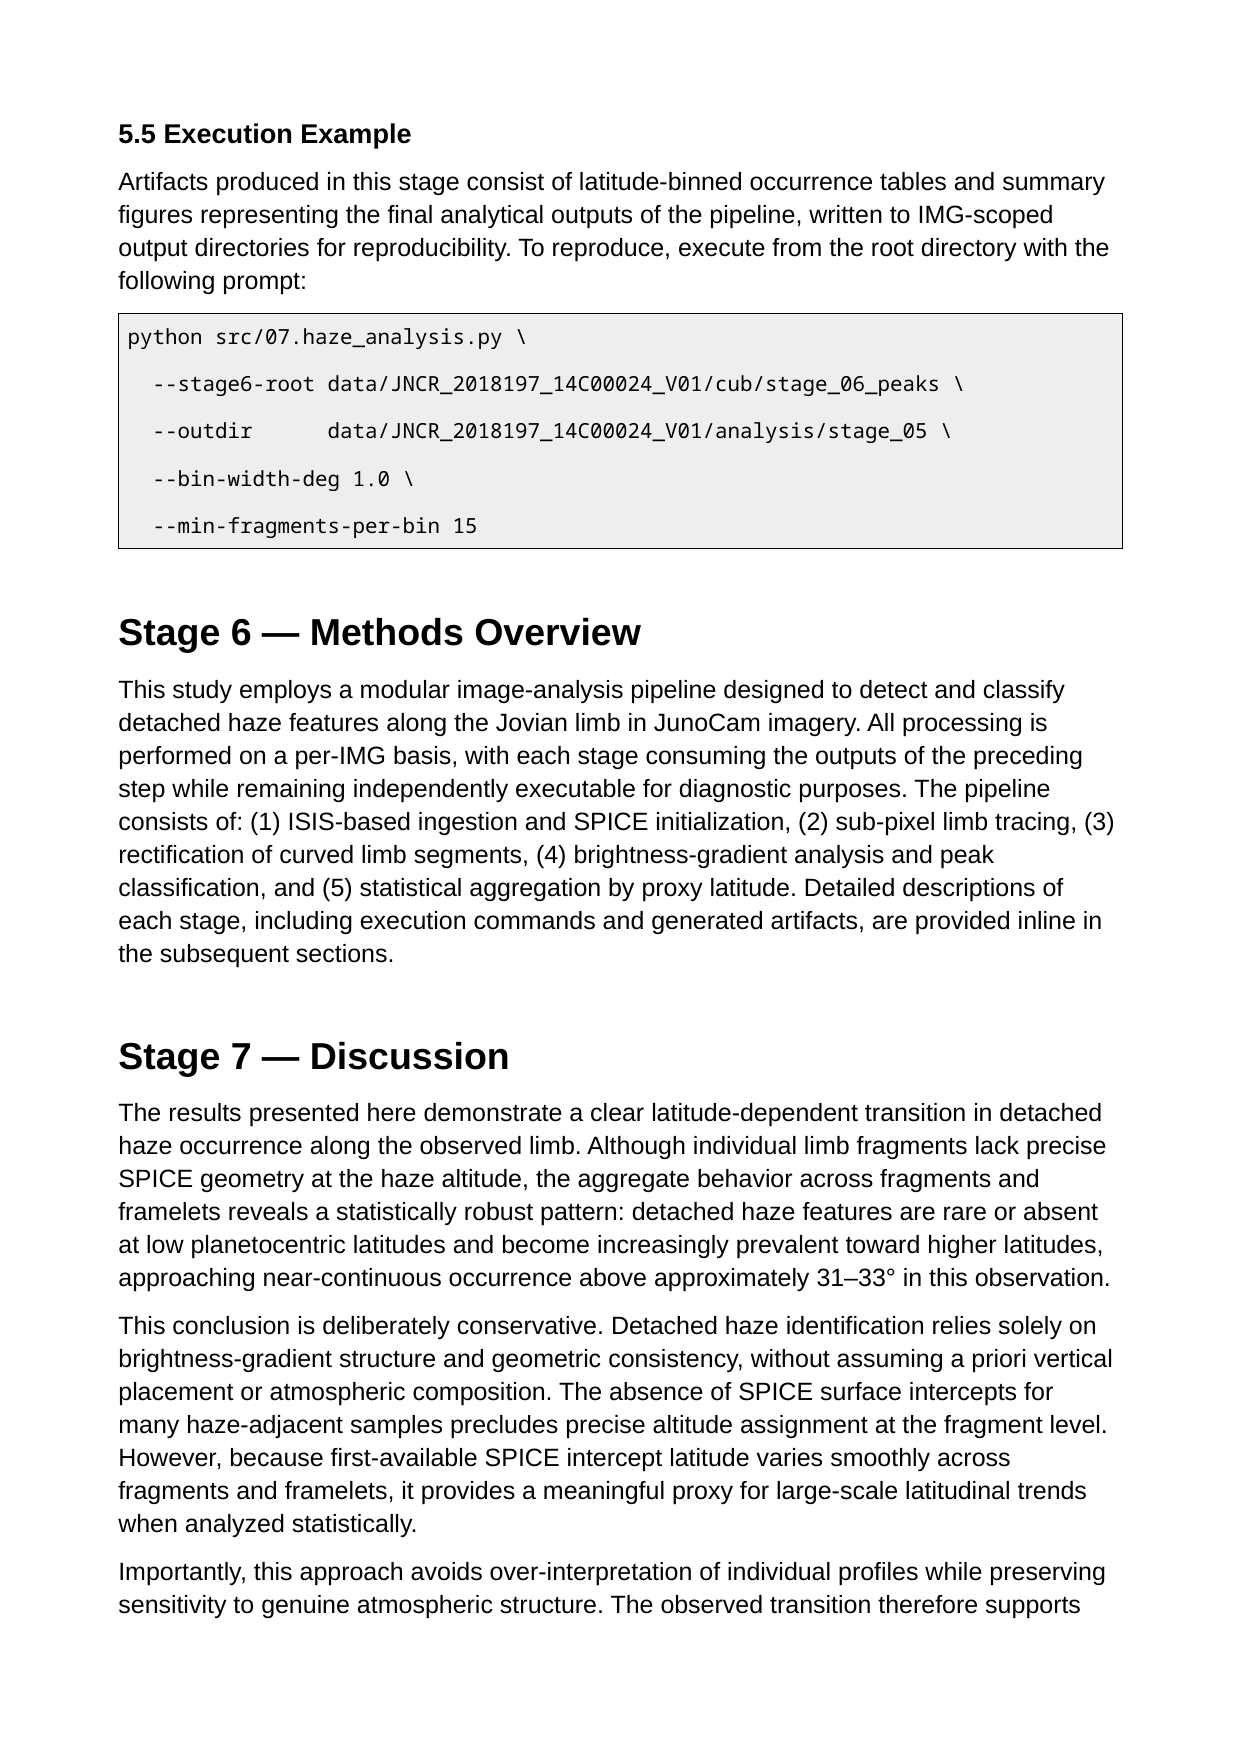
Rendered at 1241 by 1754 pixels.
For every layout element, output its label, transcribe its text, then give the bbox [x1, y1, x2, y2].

text This study employs a modular image-analysis pipeline designed to detect and classify detached haze features along the Jovian limb in JunoCam imagery. All processing is performed on a per-IMG basis, with each stage consuming the outputs of the preceding step while remaining independently executable for diagnostic purposes. The pipeline consists of: (1) ISIS-based ingestion and SPICE initialization, (2) sub-pixel limb tracing, (3) rectification of curved limb segments, (4) brightness-gradient analysis and peak classification, and (5) statistical aggregation by proxy latitude. Detailed descriptions of each stage, including execution commands and generated artifacts, are provided inline in the subsequent sections. [118, 675, 1122, 968]
text The results presented here demonstrate a clear latitude-dependent transition in detached haze occurrence along the observed limb. Although individual limb fragments lack precise SPICE geometry at the haze altitude, the aggregate behavior across fragments and framelets reveals a statistically robust pattern: detached haze features are rare or absent at low planetocentric latitudes and become increasingly prevalent toward higher latitudes, approaching near-continuous occurrence above approximately 31–33° in this observation. [118, 1098, 1122, 1292]
text Stage 6 — Methods Overview [118, 611, 1122, 654]
text --stage6-root data/JNCR_2018197_14C00024_V01/cub/stage_06_peaks \ [119, 360, 1122, 398]
text python src/07.haze_analysis.py \ [119, 314, 1122, 351]
text Importantly, this approach avoids over-interpretation of individual profiles while preserving sensitivity to genuine atmospheric structure. The observed transition therefore supports [118, 1557, 1122, 1618]
text --bin-width-deg 1.0 \ [119, 455, 1122, 492]
text --outdir data/JNCR_2018197_14C00024_V01/analysis/stage_05 \ [119, 408, 1122, 445]
subtitle 5.5 Execution Example [118, 118, 1122, 149]
text Stage 7 — Discussion [118, 1034, 1122, 1077]
text Artifacts produced in this stage consist of latitude-binned occurrence tables and summary figures representing the final analytical outputs of the pipeline, written to IMG-scoped output directories for reproducibility. To reproduce, execute from the root directory with the following prompt: [118, 167, 1122, 294]
text This conclusion is deliberately conservative. Detached haze identification relies solely on brightness-gradient structure and geometric consistency, without assuming a priori vertical placement or atmospheric composition. The absence of SPICE surface intercepts for many haze-adjacent samples precludes precise altitude assignment at the fragment level. However, because first-available SPICE intercept latitude varies smoothly across fragments and framelets, it provides a meaningful proxy for large-scale latitudinal trends when analyzed statistically. [118, 1311, 1122, 1538]
text --min-fragments-per-bin 15 [119, 502, 1122, 548]
